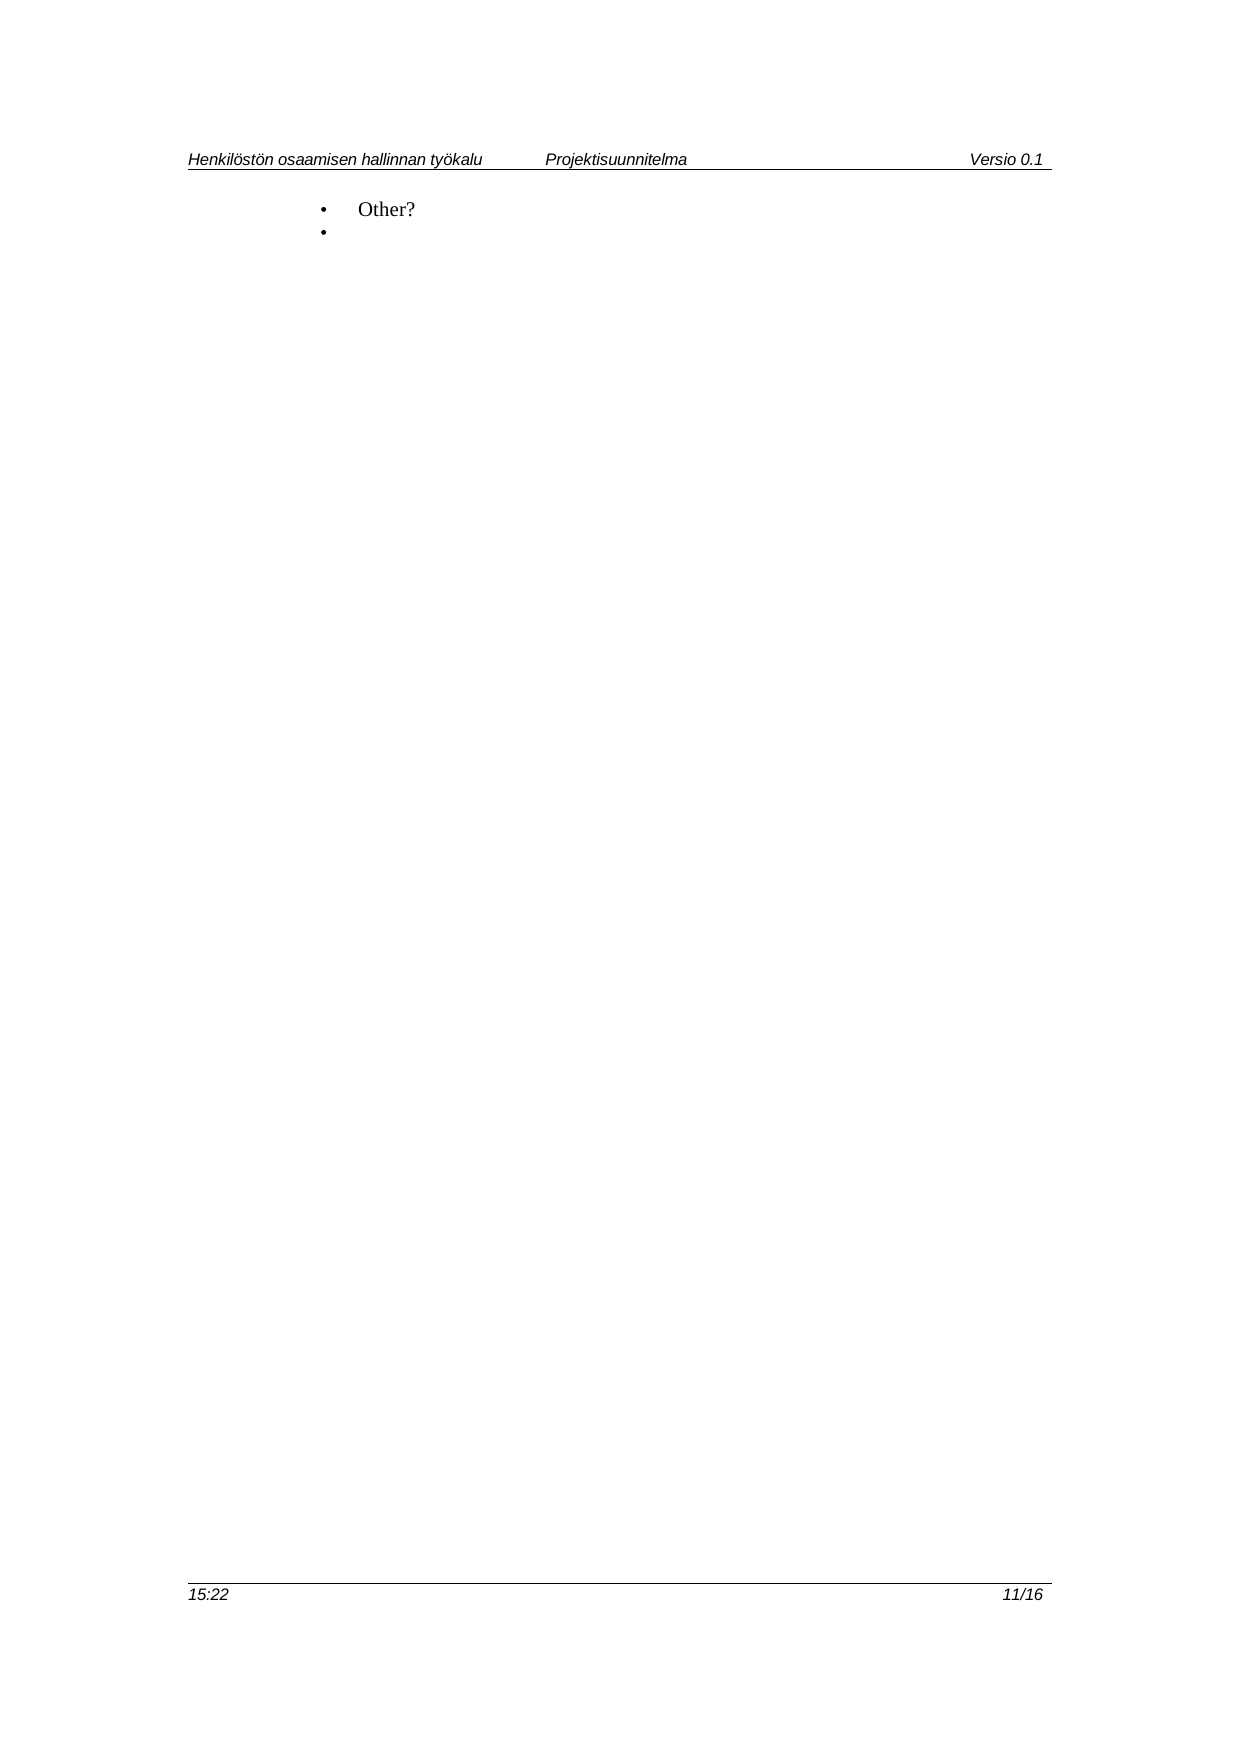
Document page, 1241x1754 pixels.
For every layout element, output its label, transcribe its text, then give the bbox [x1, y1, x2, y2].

list Other? [320, 198, 1052, 221]
